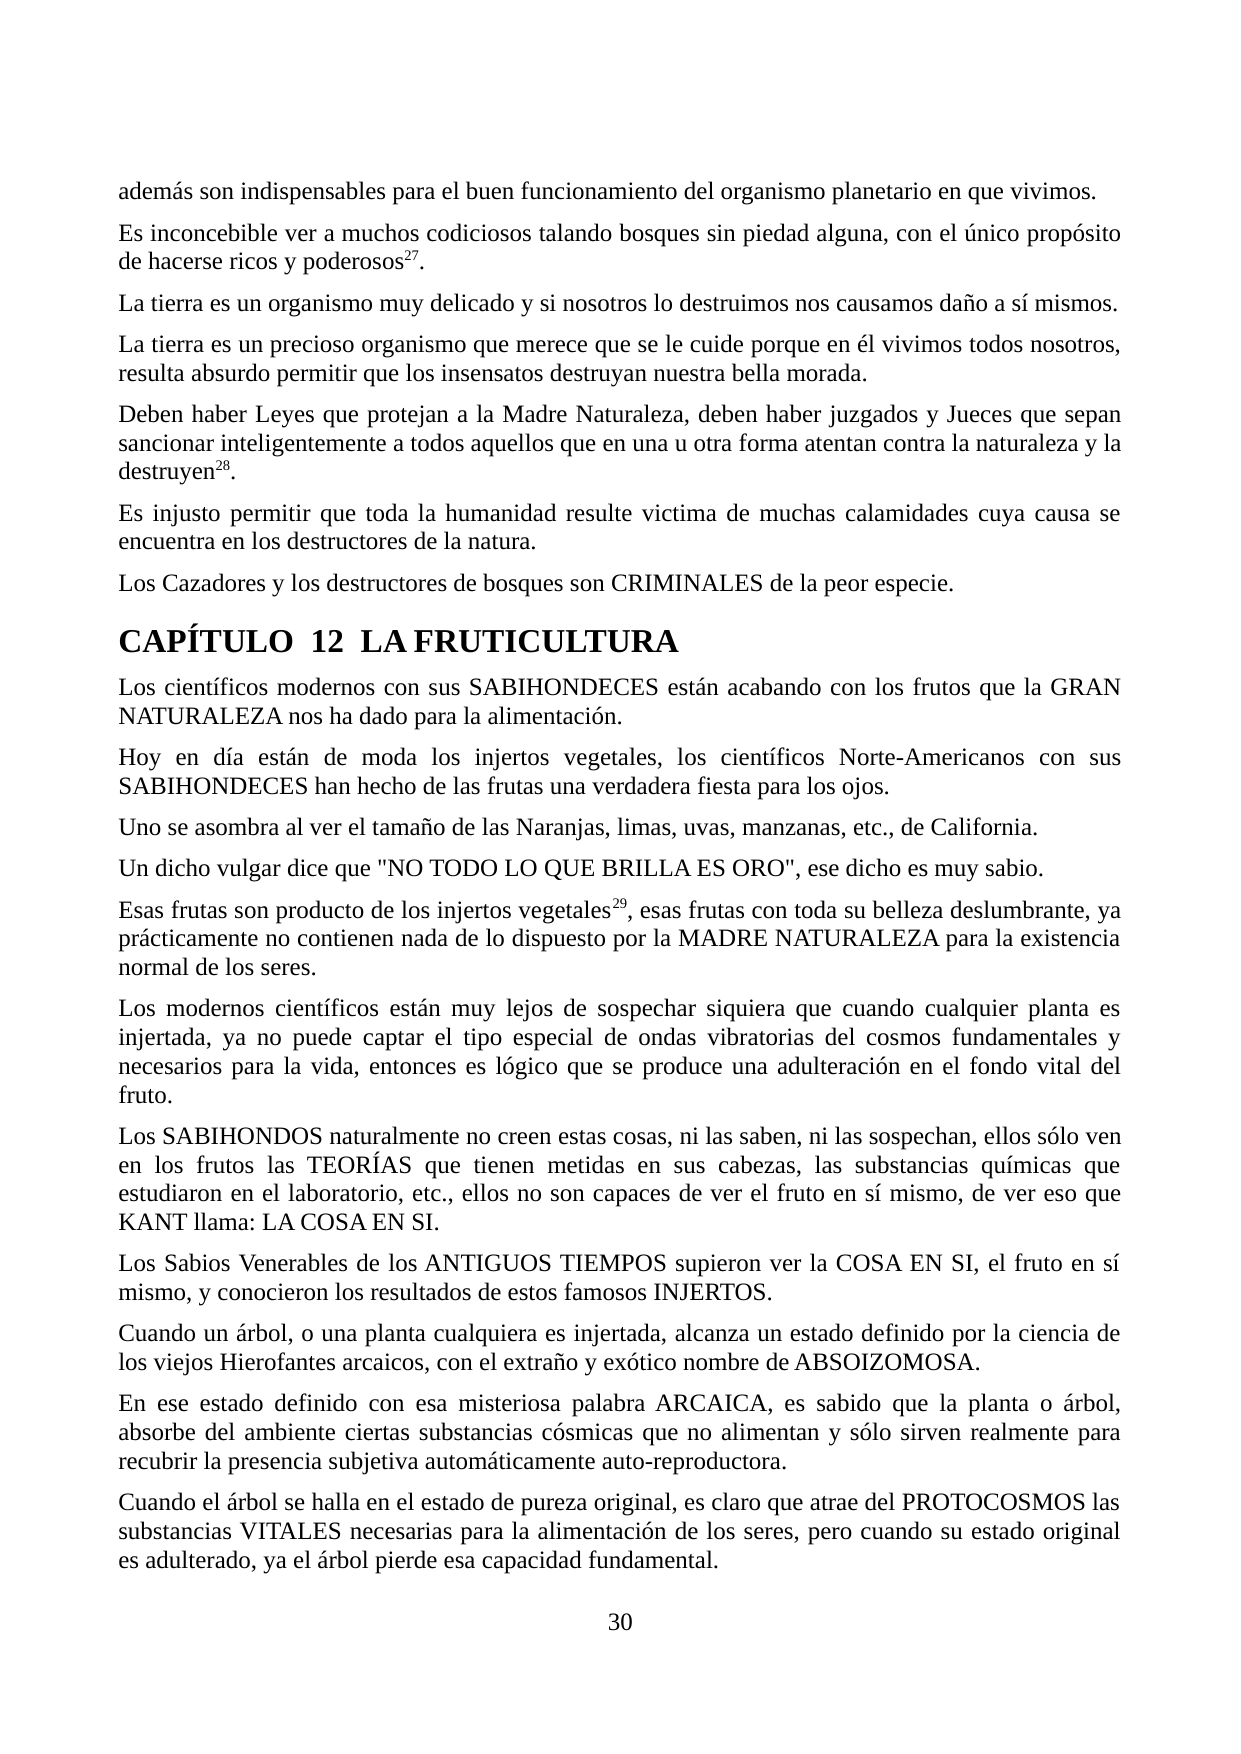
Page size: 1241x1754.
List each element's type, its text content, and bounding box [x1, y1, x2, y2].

text Cuando un árbol, o una planta cualquiera es injertada, alcanza un estado definido por la ciencia de los viejos Hierofantes arcaicos, con el extraño y exótico nombre de ABSOIZOMOSA. [118, 1318, 1122, 1376]
text Deben haber Leyes que protejan a la Madre Naturaleza, deben haber juzgados y Jueces que sepan sancionar inteligentemente a todos aquellos que en una u otra forma atentan contra la naturaleza y la destruyen. [118, 399, 1122, 485]
text además son indispensables para el buen funcionamiento del organismo planetario en que vivimos. [118, 176, 1122, 205]
text Los Cazadores y los destructores de bosques son CRIMINALES de la peor especie. [118, 568, 1122, 596]
text La tierra es un precioso organismo que merece que se le cuide porque en él vivimos todos nosotros, resulta absurdo permitir que los insensatos destruyan nuestra bella morada. [118, 329, 1122, 386]
text En ese estado definido con esa misteriosa palabra ARCAICA, es sabido que la planta o árbol, absorbe del ambiente ciertas substancias cósmicas que no alimentan y sólo sirven realmente para recubrir la presencia subjetiva automáticamente auto-reproductora. [118, 1388, 1122, 1475]
text Hoy en día están de moda los injertos vegetales, los científicos Norte-Americanos con sus SABIHONDECES han hecho de las frutas una verdadera fiesta para los ojos. [118, 742, 1122, 800]
text Es inconcebible ver a muchos codiciosos talando bosques sin piedad alguna, con el único propósito de hacerse ricos y poderosos. [118, 218, 1122, 275]
text Un dicho vulgar dice que "NO TODO LO QUE BRILLA ES ORO", ese dicho es muy sabio. [118, 853, 1122, 882]
text Los científicos modernos con sus SABIHONDECES están acabando con los frutos que la GRAN NATURALEZA nos ha dado para la alimentación. [118, 672, 1122, 730]
text Uno se asombra al ver el tamaño de las Naranjas, limas, uvas, manzanas, etc., de California. [118, 812, 1122, 841]
text Los modernos científicos están muy lejos de sospechar siquiera que cuando cualquier planta es injertada, ya no puede captar el tipo especial de ondas vibratorias del cosmos fundamentales y necesarios para la vida, entonces es lógico que se produce una adulteración en el fondo vital del fruto. [118, 993, 1122, 1108]
subtitle CAPÍTULO 12 LA FRUTICULTURA [118, 621, 1122, 660]
text Los Sabios Venerables de los ANTIGUOS TIEMPOS supieron ver la COSA EN SI, el fruto en sí mismo, y conocieron los resultados de estos famosos INJERTOS. [118, 1248, 1122, 1306]
text Es injusto permitir que toda la humanidad resulte victima de muchas calamidades cuya causa se encuentra en los destructores de la natura. [118, 498, 1122, 555]
text Esas frutas son producto de los injertos vegetales, esas frutas con toda su belleza deslumbrante, ya prácticamente no contienen nada de lo dispuesto por la MADRE NATURALEZA para la existencia normal de los seres. [118, 895, 1122, 981]
text Los SABIHONDOS naturalmente no creen estas cosas, ni las saben, ni las sospechan, ellos sólo ven en los frutos las TEORÍAS que tienen metidas en sus cabezas, las substancias químicas que estudiaron en el laboratorio, etc., ellos no son capaces de ver el fruto en sí mismo, de ver eso que KANT llama: LA COSA EN SI. [118, 1121, 1122, 1236]
text La tierra es un organismo muy delicado y si nosotros lo destruimos nos causamos daño a sí mismos. [118, 288, 1122, 316]
text Cuando el árbol se halla en el estado de pureza original, es claro que atrae del PROTOCOSMOS las substancias VITALES necesarias para la alimentación de los seres, pero cuando su estado original es adulterado, ya el árbol pierde esa capacidad fundamental. [118, 1487, 1122, 1573]
